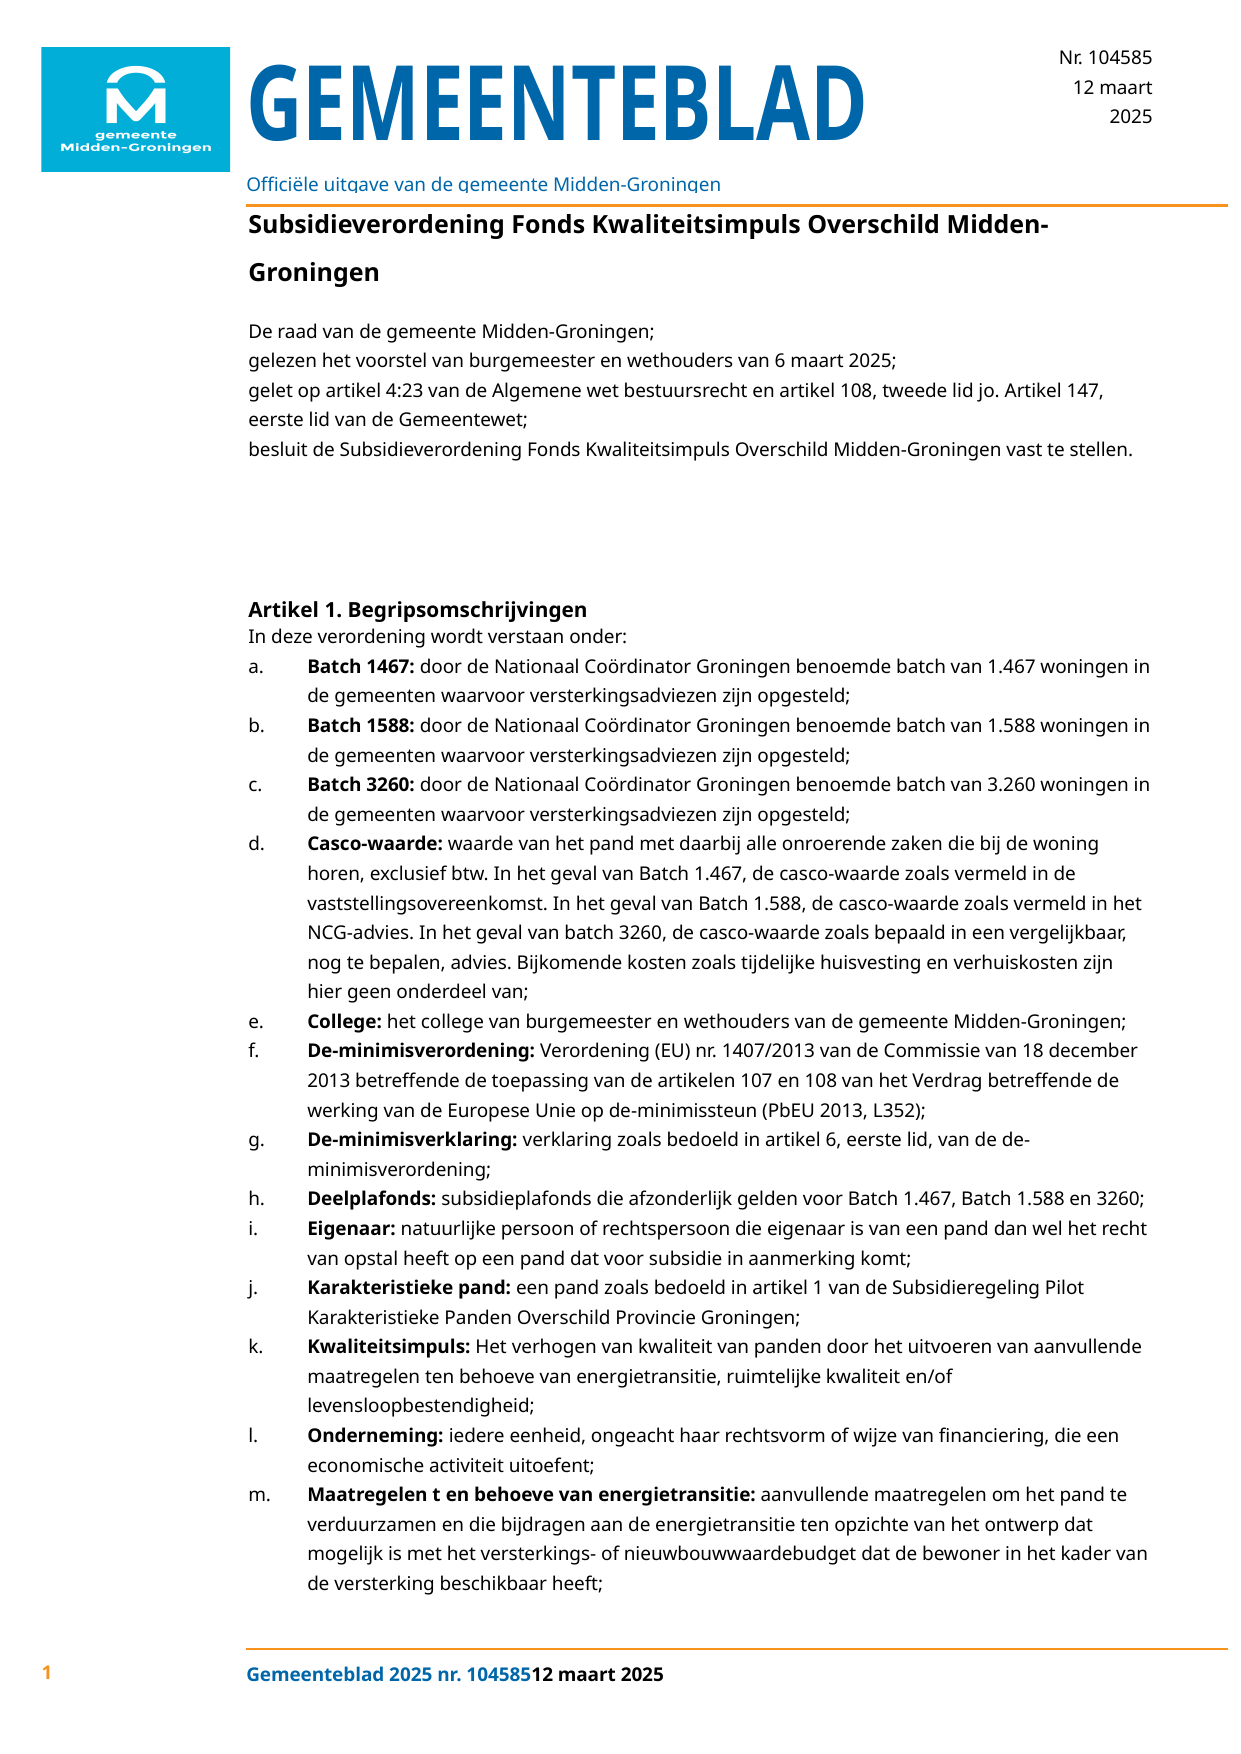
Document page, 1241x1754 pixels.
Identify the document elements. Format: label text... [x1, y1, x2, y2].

list Kwaliteitsimpuls: Het verhogen van kwaliteit van panden door het uitvoeren van aanvullende maatregelen ten behoeve van energietransitie, ruimtelijke kwaliteit en/of levensloopbestendigheid; [248, 1333, 1152, 1418]
picture [108, 66, 164, 82]
list Eigenaar: natuurlijke persoon of rechtspersoon die eigenaar is van een pand dan wel het recht van opstal heeft op een pand dat voor subsidie in aanmerking komt; [248, 1215, 1152, 1271]
picture [107, 89, 165, 122]
text gelezen het voorstel van burgemeester en wethouders van 6 maart 2025; [248, 347, 1152, 373]
list Deelplafonds: subsidieplafonds die afzonderlijk gelden voor Batch 1.467, Batch 1.588 en 3260; [248, 1186, 1152, 1211]
list De-minimisverklaring: verklaring zoals bedoeld in artikel 6, eerste lid, van de de-minimisverordening; [248, 1126, 1152, 1182]
list Onderneming: iedere eenheid, ongeacht haar rechtsvorm of wijze van financiering, die een economische activiteit uitoefent; [248, 1422, 1152, 1478]
list Batch 1588: door de Nationaal Coördinator Groningen benoemde batch van 1.588 woningen in de gemeenten waarvoor versterkingsadviezen zijn opgesteld; [248, 712, 1152, 768]
list Maatregelen t en behoeve van energietransitie: aanvullende maatregelen om het pand te verduurzamen en die bijdragen aan de energietransitie ten opzichte van het ontwerp dat mogelijk is met het versterkings- of nieuwbouwwaardebudget dat de bewoner in het kader van de versterking beschikbaar heeft; [248, 1481, 1152, 1596]
text besluit de Subsidieverordening Fonds Kwaliteitsimpuls Overschild Midden-Groningen vast te stellen. [248, 436, 1152, 462]
text Artikel 1. Begripsomschrijvingen [248, 595, 1152, 623]
list College: het college van burgemeester en wethouders van de gemeente Midden-Groningen; [248, 1008, 1152, 1034]
text De raad van de gemeente Midden-Groningen; [248, 318, 1152, 344]
text gelet op artikel 4:23 van de Algemene wet bestuursrecht en artikel 108, tweede lid jo. Artikel 147, eerste lid van de Gemeentewet; [248, 377, 1152, 432]
list Karakteristieke pand: een pand zoals bedoeld in artikel 1 van de Subsidieregeling Pilot Karakteristieke Panden Overschild Provincie Groningen; [248, 1274, 1152, 1330]
picture [184, 146, 190, 153]
list Batch 3260: door de Nationaal Coördinator Groningen benoemde batch van 3.260 woningen in de gemeenten waarvoor versterkingsadviezen zijn opgesteld; [248, 771, 1152, 827]
list Casco-waarde: waarde van het pand met daarbij alle onroerende zaken die bij de woning horen, exclusief btw. In het geval van Batch 1.467, de casco-waarde zoals vermeld in de vaststellingsovereenkomst. In het geval van Batch 1.588, de casco-waarde zoals vermeld in het NCG-advies. In het geval van batch 3260, de casco-waarde zoals bepaald in een vergelijkbaar, nog te bepalen, advies. Bijkomende kosten zoals tijdelijke huisvesting en verhuiskosten zijn hier geen onderdeel van; [248, 831, 1152, 1004]
list De-minimisverordening: Verordening (EU) nr. 1407/2013 van de Commissie van 18 december 2013 betreffende de toepassing van de artikelen 107 en 108 van het Verdrag betreffende de werking van de Europese Unie op de-minimissteun (PbEU 2013, L352); [248, 1038, 1152, 1123]
list Batch 1467: door de Nationaal Coördinator Groningen benoemde batch van 1.467 woningen in de gemeenten waarvoor versterkingsadviezen zijn opgesteld; [248, 653, 1152, 708]
text In deze verordening wordt verstaan onder: [248, 623, 1152, 649]
text Subsidieverordening Fonds Kwaliteitsimpuls Overschild Midden-Groningen [248, 207, 1152, 288]
